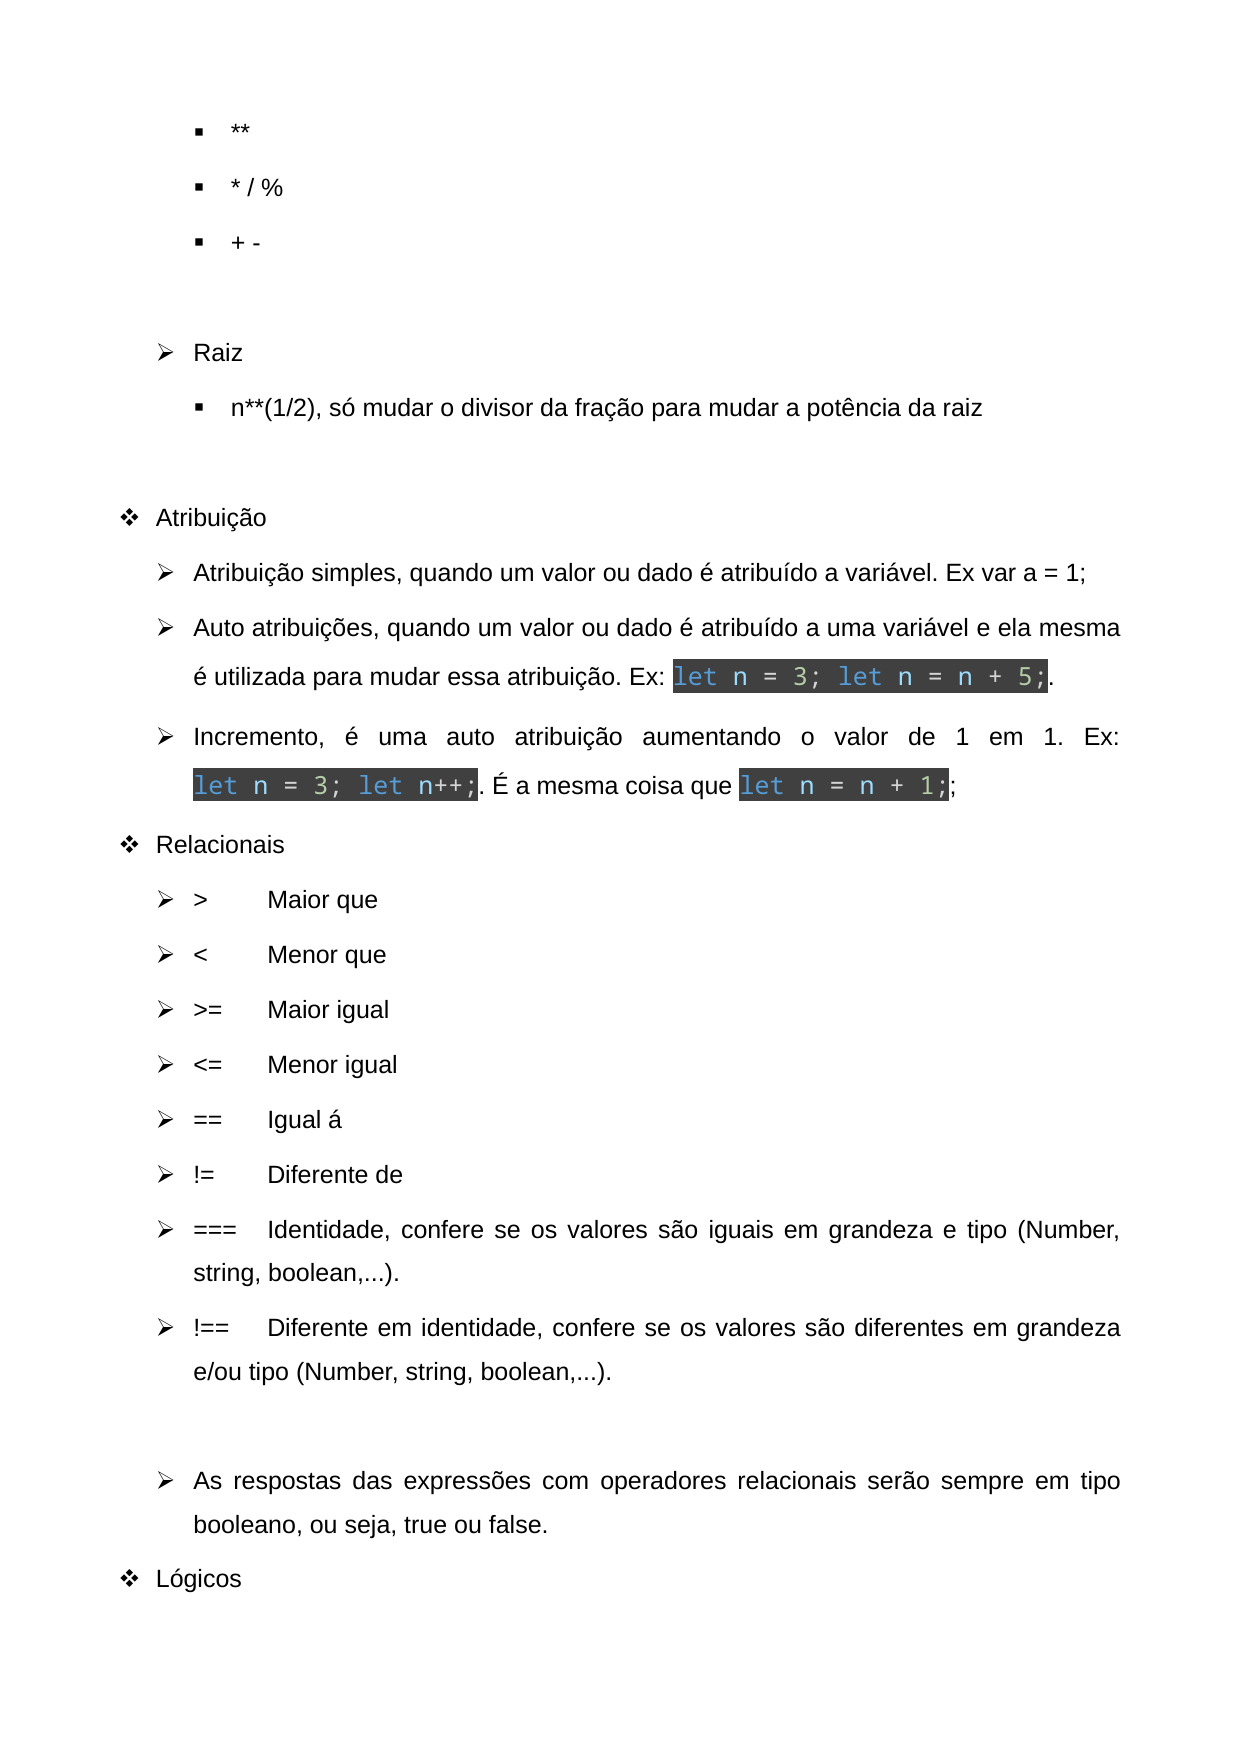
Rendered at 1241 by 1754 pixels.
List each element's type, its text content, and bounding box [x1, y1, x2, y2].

list n**(1/2), só mudar o divisor da fração para mudar a potência da raiz [193, 393, 1122, 422]
list <= Menor igual [156, 1050, 1122, 1079]
list === Identidade, confere se os valores são iguais em grandeza e tipo (Number, string, boolean,...). [156, 1215, 1122, 1287]
list == Igual á [156, 1105, 1122, 1134]
list + - [193, 228, 1122, 257]
list ** [193, 118, 1122, 147]
list Raiz [156, 338, 1122, 367]
list >= Maior igual [156, 995, 1122, 1024]
list Auto atribuições, quando um valor ou dado é atribuído a uma variável e ela mesma é utilizada para mudar essa atribuição. Ex: let n = 3; let n = n + 5;. [156, 613, 1122, 693]
list As respostas das expressões com operadores relacionais serão sempre em tipo booleano, ou seja, true ou false. [156, 1466, 1122, 1538]
list !== Diferente em identidade, confere se os valores são diferentes em grandeza e/ou tipo (Number, string, boolean,...). [156, 1313, 1122, 1385]
list != Diferente de [156, 1160, 1122, 1189]
list * / % [193, 173, 1122, 202]
list Atribuição [118, 503, 1122, 532]
list Atribuição simples, quando um valor ou dado é atribuído a variável. Ex var a = 1; [156, 558, 1122, 587]
list > Maior que [156, 885, 1122, 914]
list < Menor que [156, 940, 1122, 969]
list Relacionais [118, 830, 1122, 859]
list Lógicos [118, 1564, 1122, 1593]
list Incremento, é uma auto atribuição aumentando o valor de 1 em 1. Ex: let n = 3; let n++;. É a mesma coisa que let n = n + 1;; [156, 722, 1122, 801]
